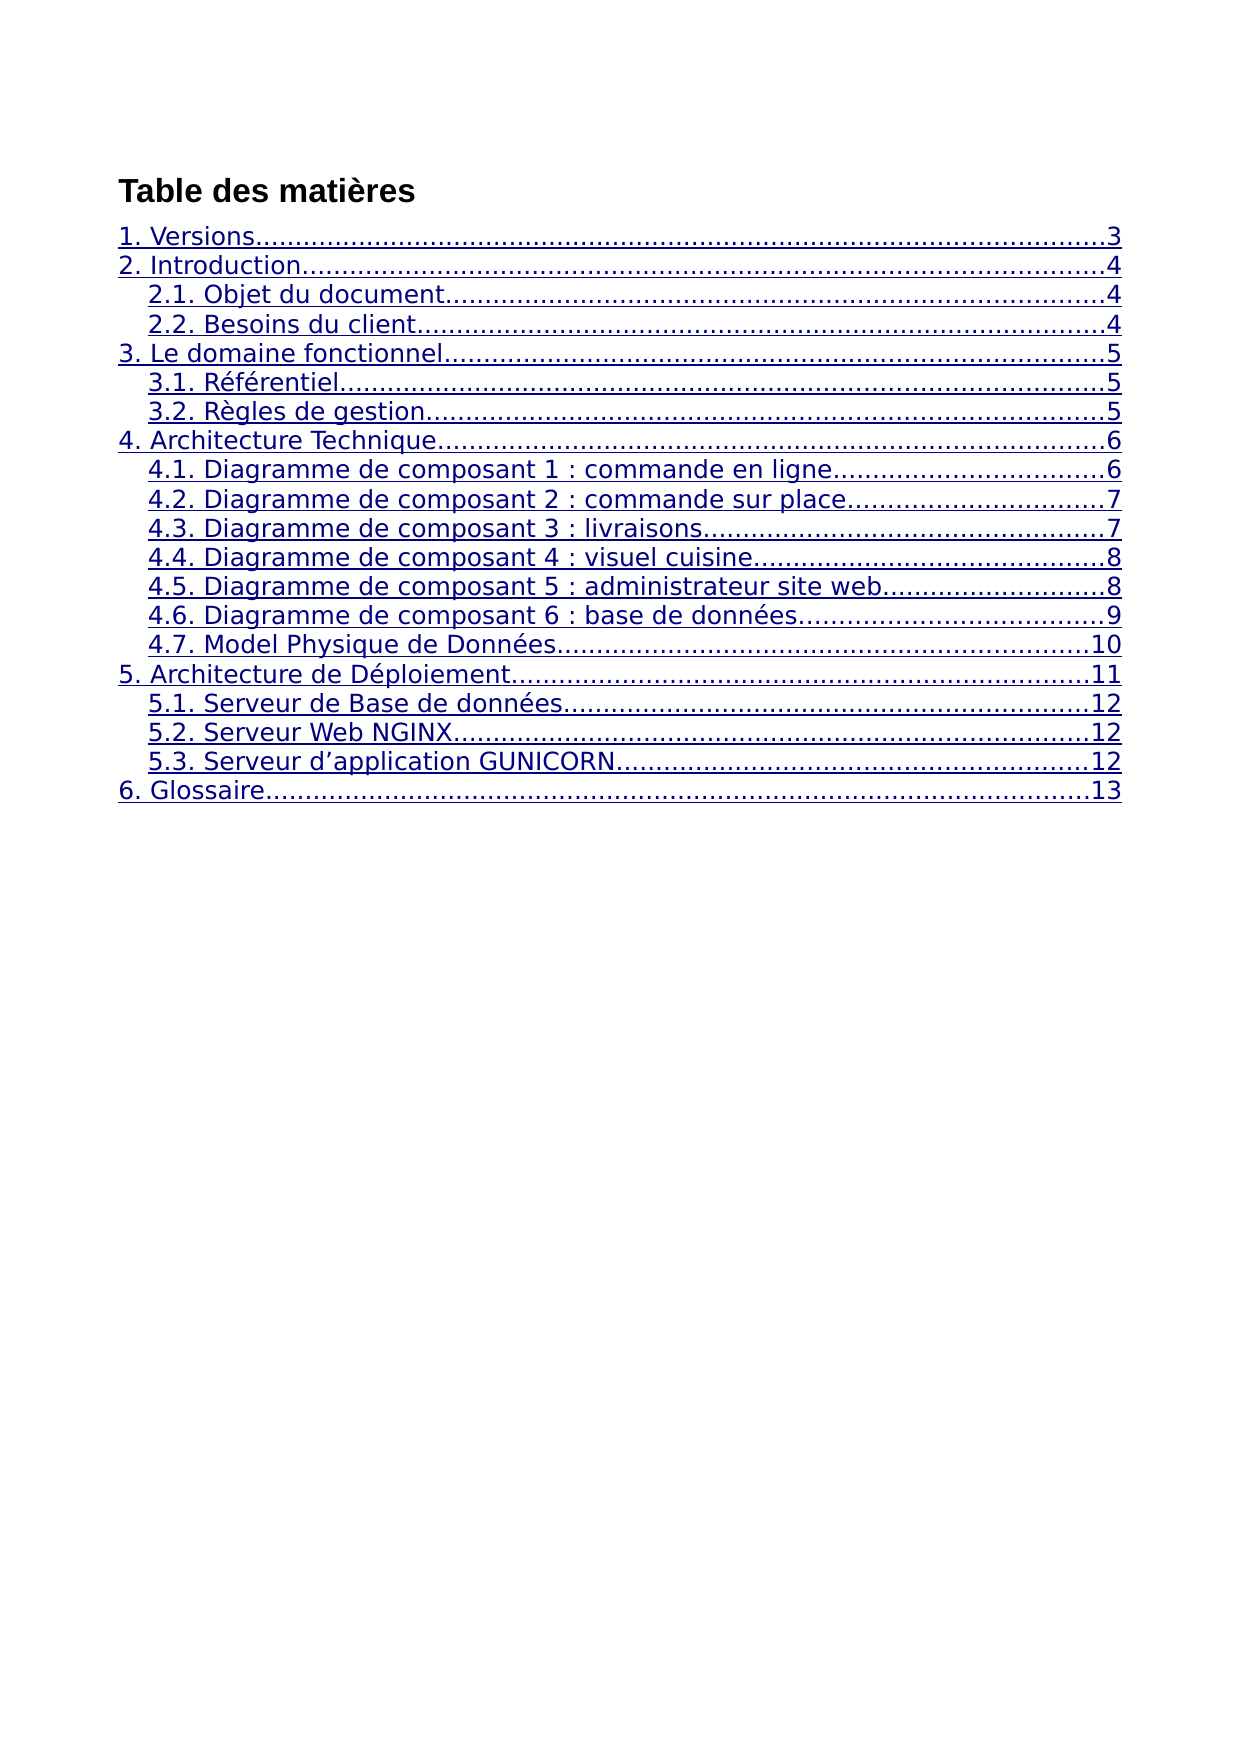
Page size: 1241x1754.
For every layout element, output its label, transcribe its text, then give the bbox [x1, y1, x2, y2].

text 4.5. Diagramme de composant 5 : administrateur site web 8 [148, 572, 1122, 597]
text 4. Architecture Technique 6 [118, 426, 1122, 452]
text 3. Le domaine fonctionnel 5 [118, 339, 1122, 364]
text 1. Versions 3 [118, 222, 1122, 247]
subtitle Table des matières [118, 171, 1122, 210]
text 5. Architecture de Déploiement 11 [118, 660, 1122, 685]
text 5.1. Serveur de Base de données 12 [148, 689, 1122, 714]
text 6. Glossaire 13 [118, 776, 1122, 802]
text 4.6. Diagramme de composant 6 : base de données 9 [148, 601, 1122, 627]
text 2. Introduction 4 [118, 251, 1122, 277]
text 2.2. Besoins du client 4 [148, 310, 1122, 335]
text 4.2. Diagramme de composant 2 : commande sur place 7 [148, 485, 1122, 510]
text 4.7. Model Physique de Données 10 [148, 631, 1122, 656]
text 5.2. Serveur Web NGINX 12 [148, 718, 1122, 743]
text 5.3. Serveur d’application GUNICORN 12 [148, 747, 1122, 772]
text 4.1. Diagramme de composant 1 : commande en ligne 6 [148, 456, 1122, 481]
text 2.1. Objet du document 4 [148, 281, 1122, 306]
text 4.3. Diagramme de composant 3 : livraisons 7 [148, 514, 1122, 539]
text 4.4. Diagramme de composant 4 : visuel cuisine 8 [148, 543, 1122, 568]
text 3.2. Règles de gestion 5 [148, 397, 1122, 422]
text 3.1. Référentiel 5 [148, 368, 1122, 393]
